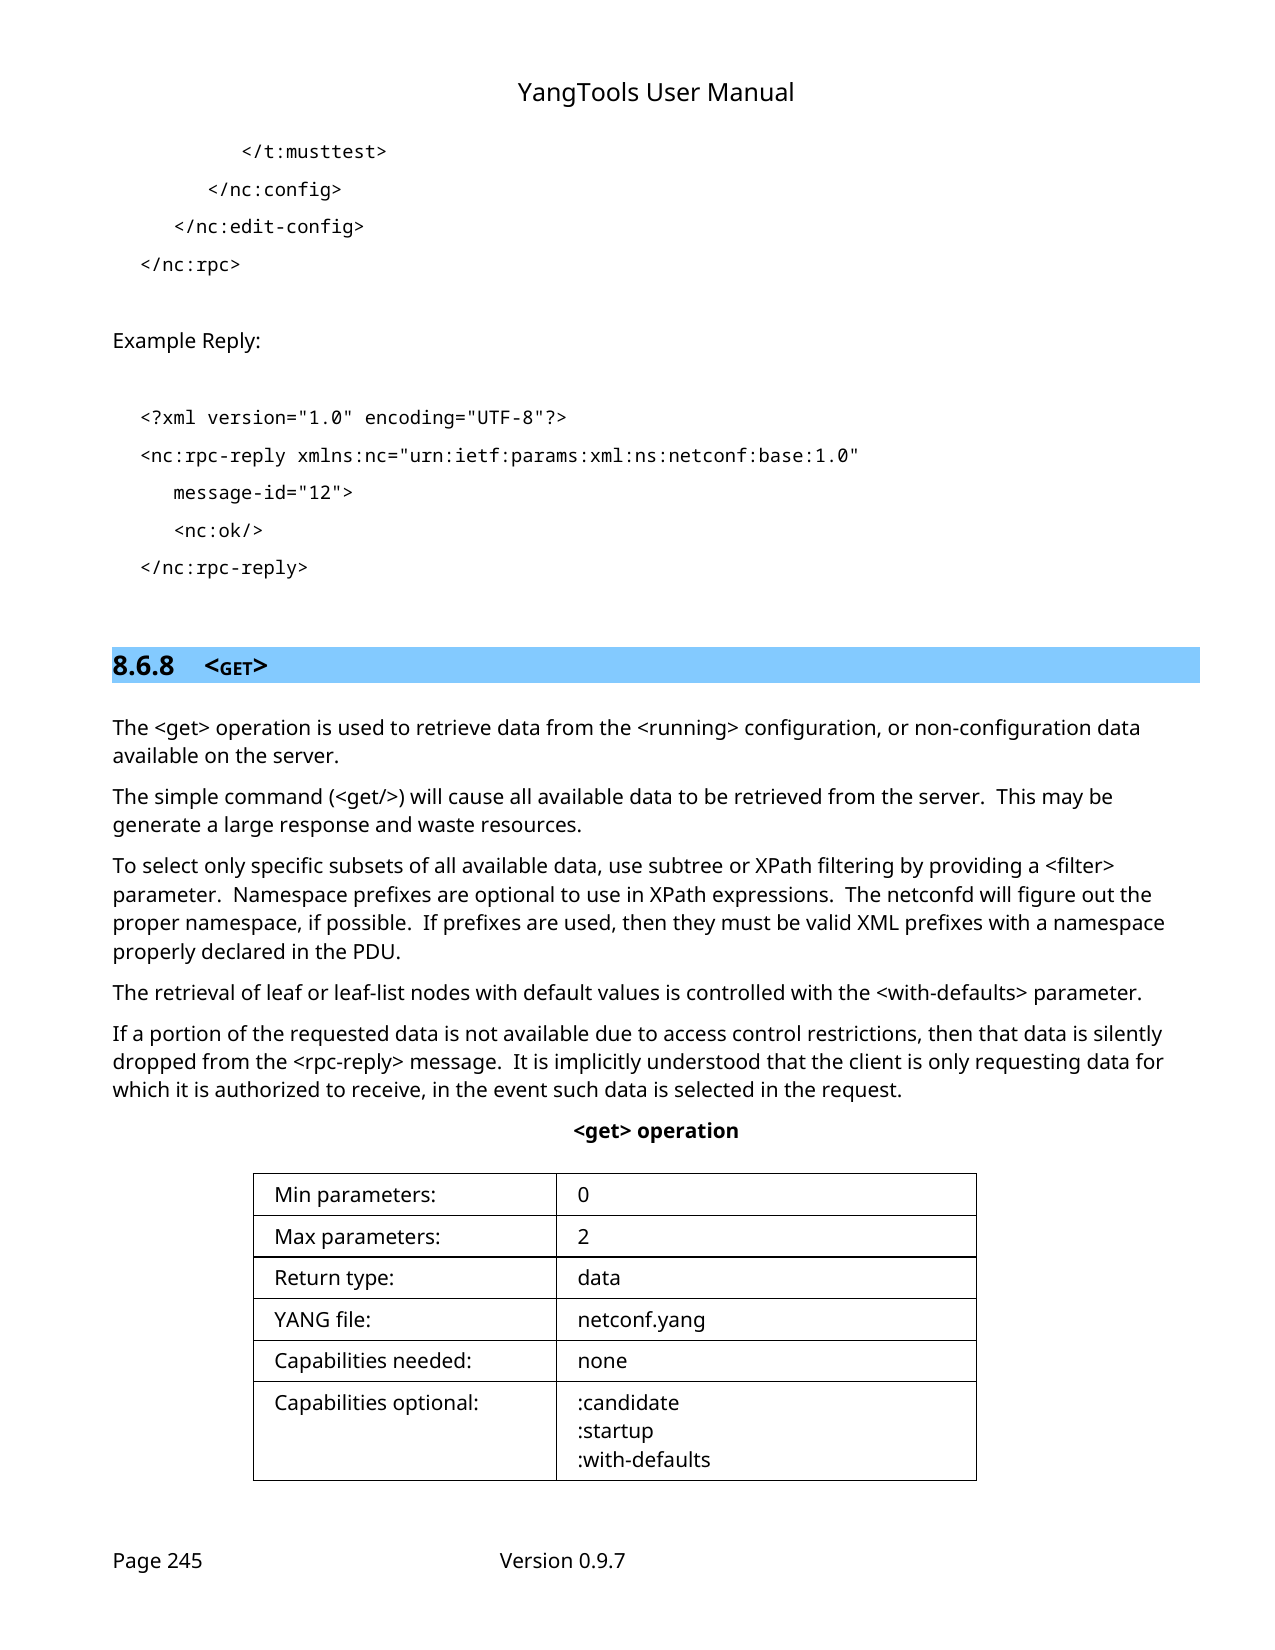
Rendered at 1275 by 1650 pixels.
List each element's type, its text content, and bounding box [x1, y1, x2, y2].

subtitle <get> operation [127, 1116, 1185, 1145]
table_cell Capabilities needed: [254, 1341, 556, 1381]
text The <get> operation is used to retrieve data from the <running> configuration, or non-configuration data available on the server. [112, 713, 1200, 769]
text </nc:rpc-reply> [139, 554, 1200, 580]
table_cell netconf.yang [557, 1299, 976, 1339]
text </nc:config> [139, 176, 1200, 202]
table_cell :candidate :startup :with-defaults [557, 1382, 976, 1479]
table_cell Return type: [254, 1258, 556, 1298]
table_cell 2 [557, 1216, 976, 1256]
text message-id="12"> [139, 479, 1200, 505]
text <nc:ok/> [139, 517, 1200, 542]
text The simple command (<get/>) will cause all available data to be retrieved from the server. This may be generate a large response and waste resources. [112, 782, 1200, 839]
text If a portion of the requested data is not available due to access control restrictions, then that data is silently dropped from the <rpc-reply> message. It is implicitly understood that the client is only requesting data for which it is authorized to receive, in the event such data is selected in the request. [112, 1019, 1200, 1104]
table_cell none [557, 1341, 976, 1381]
text </t:musttest> [139, 138, 1200, 164]
text <?xml version="1.0" encoding="UTF-8"?> [139, 404, 1200, 430]
table_cell Capabilities optional: [254, 1382, 556, 1479]
table_cell Max parameters: [254, 1216, 556, 1256]
table_cell data [557, 1258, 976, 1298]
text Example Reply: [112, 326, 1200, 354]
text The retrieval of leaf or leaf-list nodes with default values is controlled with the <with-defaults> parameter. [112, 978, 1200, 1006]
subtitle <get> [112, 647, 1200, 683]
table_header 0 [557, 1174, 976, 1215]
text </nc:rpc> [139, 251, 1200, 277]
text To select only specific subsets of all available data, use subtree or XPath filtering by providing a <filter> parameter. Namespace prefixes are optional to use in XPath expressions. The netconfd will figure out the proper namespace, if possible. If prefixes are used, then they must be valid XML prefixes with a namespace properly declared in the PDU. [112, 851, 1200, 965]
text </nc:edit-config> [139, 213, 1200, 239]
table_header Min parameters: [254, 1174, 556, 1215]
text <nc:rpc-reply xmlns:nc="urn:ietf:params:xml:ns:netconf:base:1.0" [139, 442, 1200, 467]
table_cell YANG file: [254, 1299, 556, 1339]
